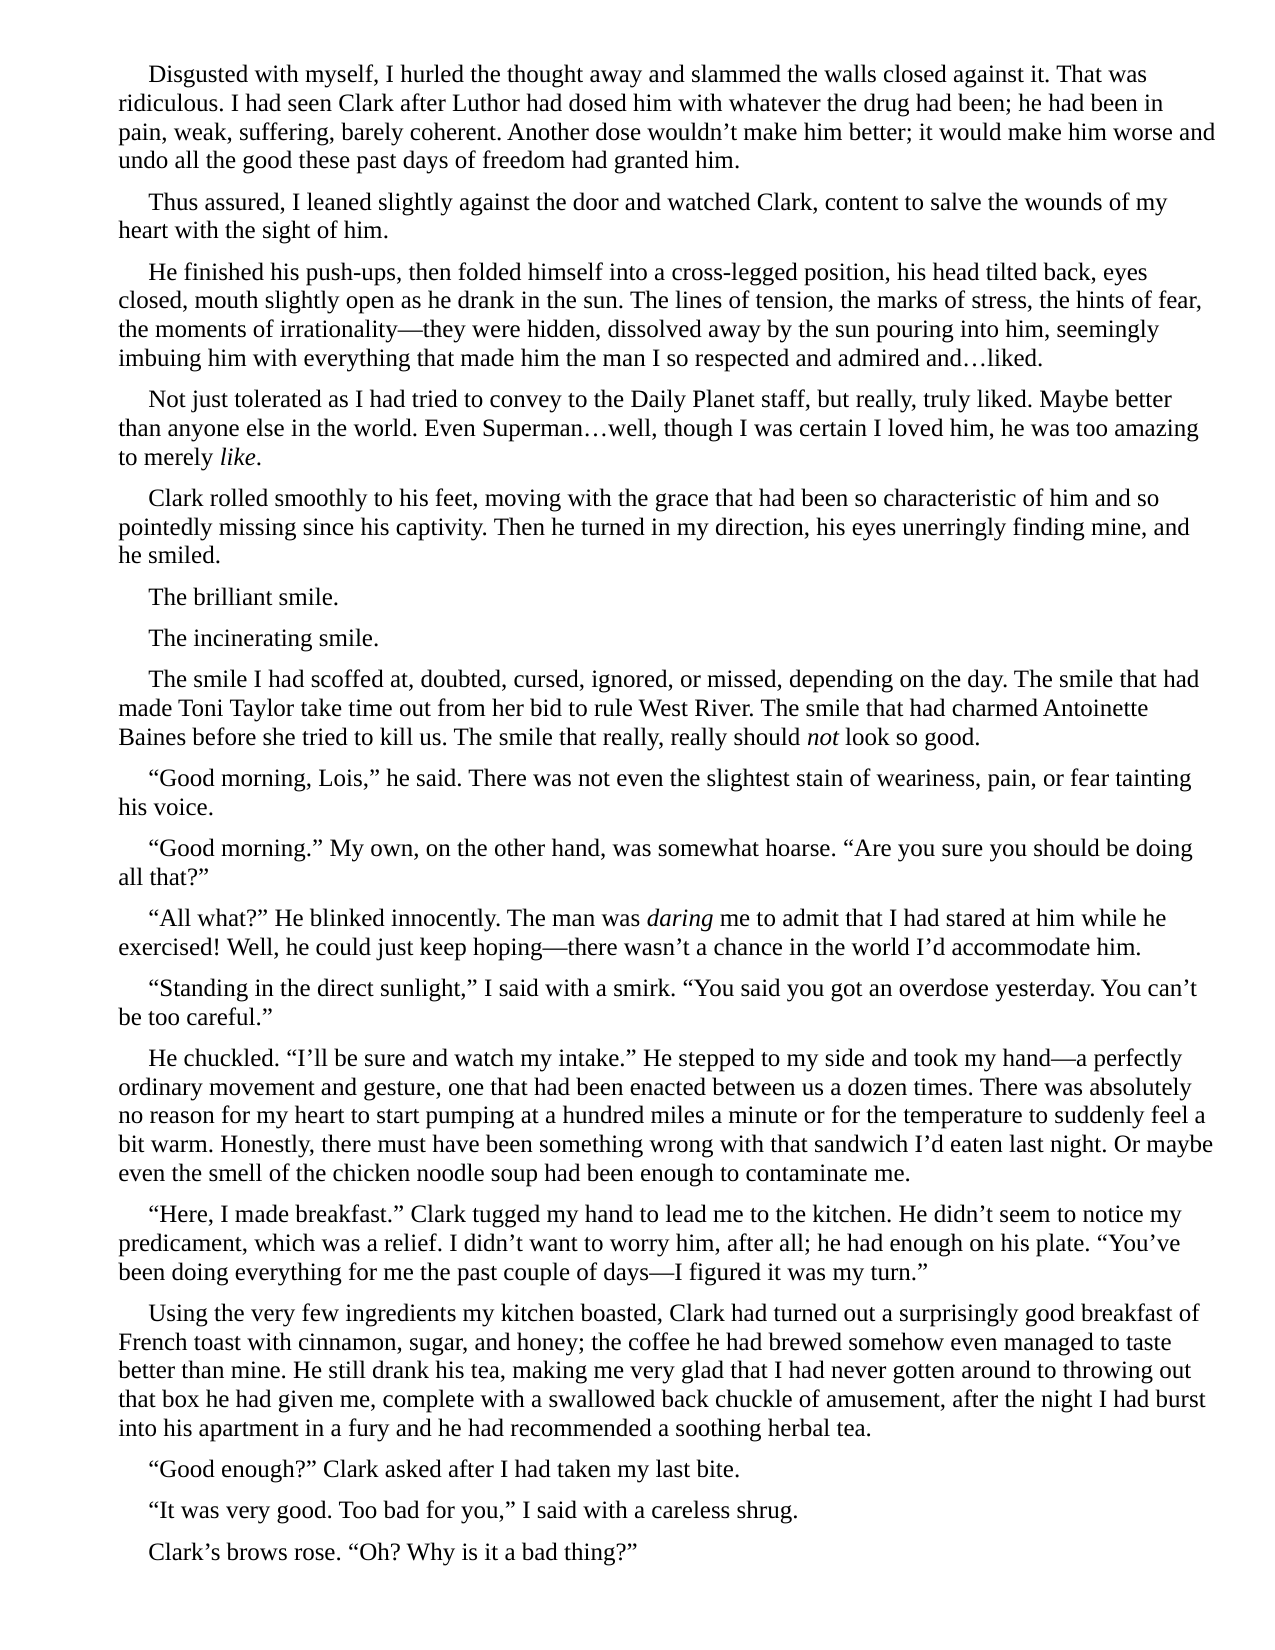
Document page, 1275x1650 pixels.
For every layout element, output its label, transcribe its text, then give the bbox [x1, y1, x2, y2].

text “Here, I made breakfast.” Clark tugged my hand to lead me to the kitchen. He didn’t seem to notice my predicament, which was a relief. I didn’t want to worry him, after all; he had enough on his plate. “You’ve been doing everything for me the past couple of days—I figured it was my turn.” [118, 1199, 1216, 1285]
text “All what?” He blinked innocently. The man was daring me to admit that I had stared at him while he exercised! Well, he could just keep hoping—there wasn’t a chance in the world I’d accommodate him. [118, 903, 1216, 960]
text He finished his push-ups, then folded himself into a cross-legged position, his head tilted back, eyes closed, mouth slightly open as he drank in the sun. The lines of tension, the marks of stress, the hints of fear, the moments of irrationality—they were hidden, dissolved away by the sun pouring into him, seemingly imbuing him with everything that made him the man I so respected and admired and…liked. [118, 257, 1216, 372]
text Using the very few ingredients my kitchen boasted, Clark had turned out a surprisingly good breakfast of French toast with cinnamon, sugar, and honey; the coffee he had brewed somehow even managed to taste better than mine. He still drank his tea, making me very glad that I had never gotten around to throwing out that box he had given me, complete with a swallowed back chuckle of amusement, after the night I had burst into his apartment in a fury and he had recommended a soothing herbal tea. [118, 1298, 1216, 1442]
text Disgusted with myself, I hurled the thought away and slammed the walls closed against it. That was ridiculous. I had seen Clark after Luthor had dosed him with whatever the drug had been; he had been in pain, weak, suffering, barely coherent. Another dose wouldn’t make him better; it would make him worse and undo all the good these past days of freedom had granted him. [118, 59, 1216, 174]
text Clark’s brows rose. “Oh? Why is it a bad thing?” [118, 1537, 1216, 1565]
text Thus assured, I leaned slightly against the door and watched Clark, content to salve the wounds of my heart with the sight of him. [118, 187, 1216, 244]
text Clark rolled smoothly to his feet, moving with the grace that had been so characteristic of him and so pointedly missing since his captivity. Then he turned in my direction, his eyes unerringly finding mine, and he smiled. [118, 483, 1216, 569]
text “Standing in the direct sunlight,” I said with a smirk. “You said you got an overdose yesterday. You can’t be too careful.” [118, 973, 1216, 1030]
text “Good morning.” My own, on the other hand, was somewhat hoarse. “Are you sure you should be doing all that?” [118, 833, 1216, 890]
text The brilliant smile. [118, 582, 1216, 610]
text He chuckled. “I’ll be sure and watch my intake.” He stepped to my side and took my hand—a perfectly ordinary movement and gesture, one that had been enacted between us a dozen times. There was absolutely no reason for my heart to start pumping at a hundred miles a minute or for the temperature to suddenly feel a bit warm. Honestly, there must have been something wrong with that sandwich I’d eaten last night. Or maybe even the smell of the chicken noodle soup had been enough to contaminate me. [118, 1043, 1216, 1187]
text The smile I had scoffed at, doubted, cursed, ignored, or missed, depending on the day. The smile that had made Toni Taylor take time out from her bid to rule West River. The smile that had charmed Antoinette Baines before she tried to kill us. The smile that really, really should not look so good. [118, 664, 1216, 750]
text “Good enough?” Clark asked after I had taken my last bite. [118, 1454, 1216, 1483]
text “Good morning, Lois,” he said. There was not even the slightest stain of weariness, pain, or fear tainting his voice. [118, 763, 1216, 820]
text “It was very good. Too bad for you,” I said with a careless shrug. [118, 1495, 1216, 1524]
text The incinerating smile. [118, 623, 1216, 652]
text Not just tolerated as I had tried to convey to the Daily Planet staff, but really, truly liked. Maybe better than anyone else in the world. Even Superman…well, though I was certain I loved him, he was too amazing to merely like. [118, 384, 1216, 470]
